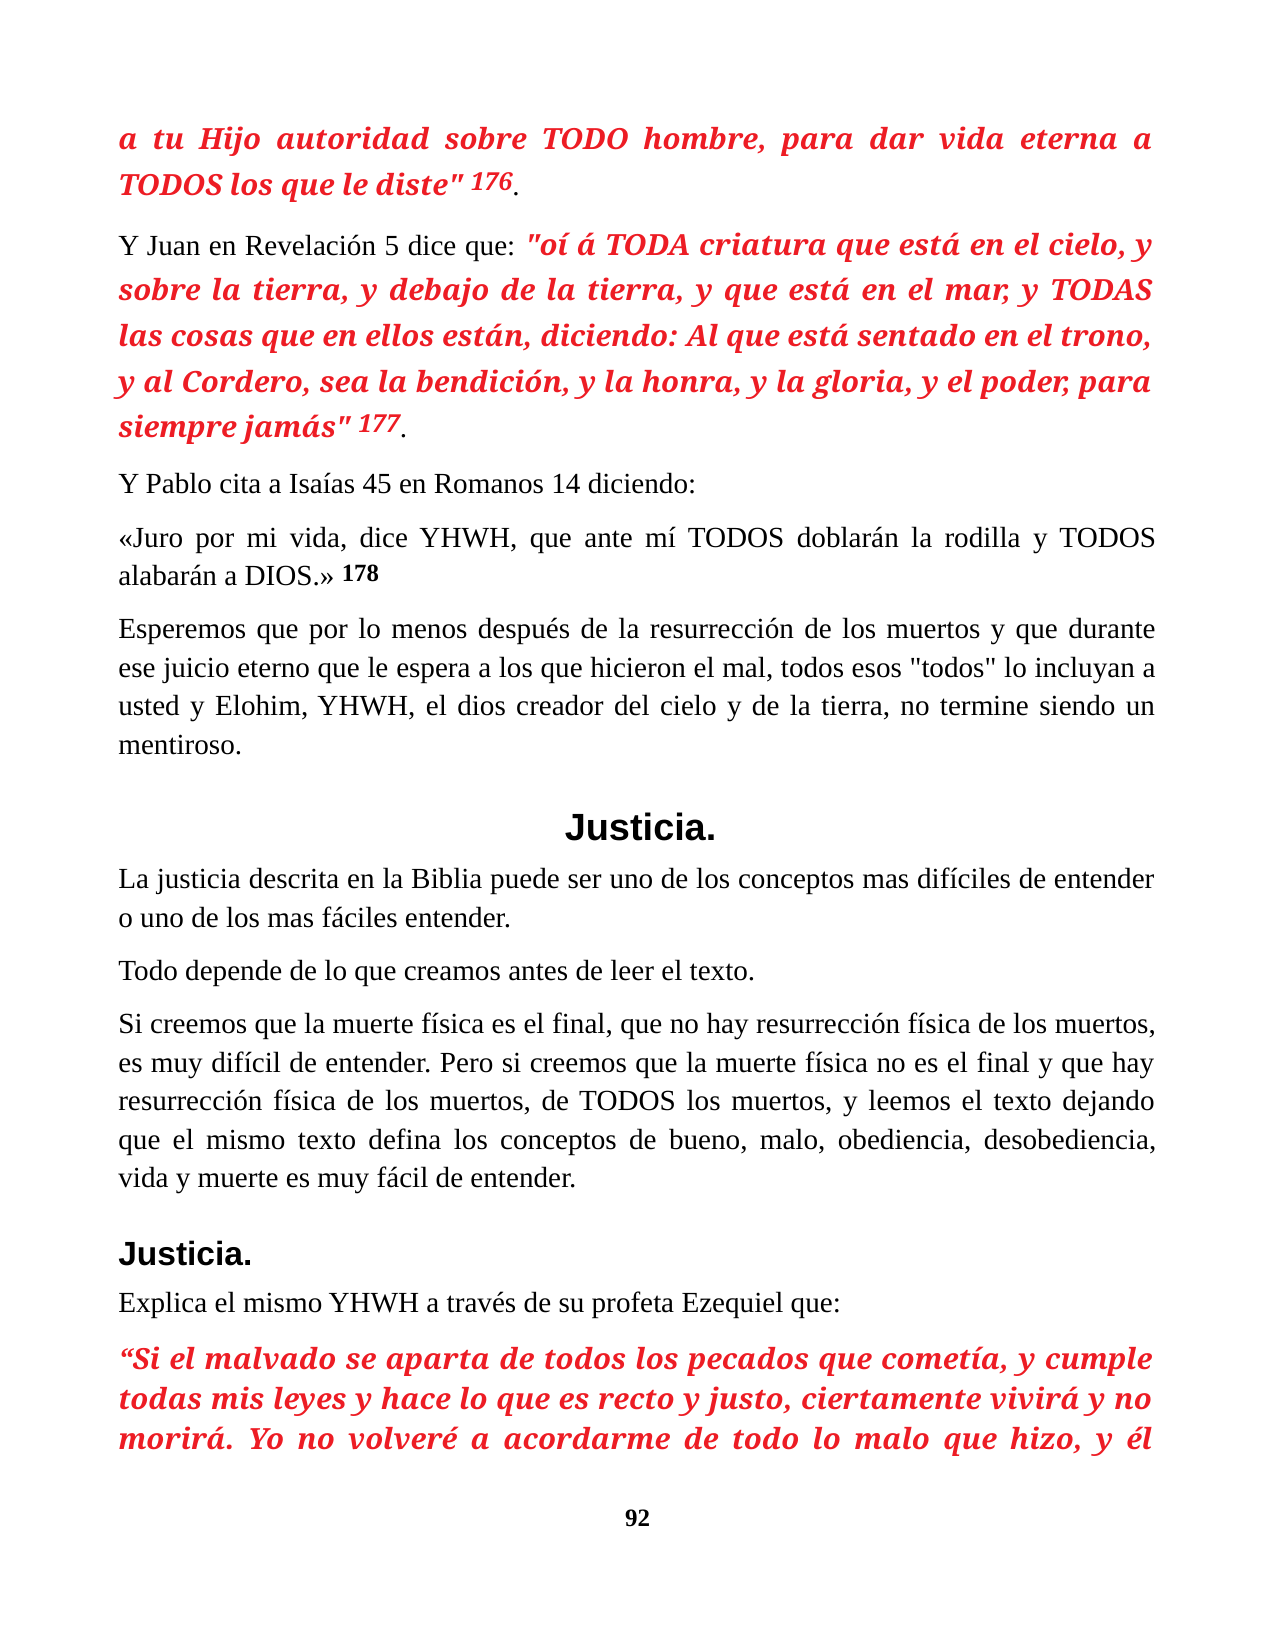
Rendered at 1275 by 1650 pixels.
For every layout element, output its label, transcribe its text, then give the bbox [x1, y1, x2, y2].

subtitle Justicia. [118, 1234, 1157, 1273]
text Esperemos que por lo menos después de la resurrección de los muertos y que durante ese juicio eterno que le espera a los que hicieron el mal, todos esos "todos" lo incluyan a usted y Elohim, YHWH, el dios creador del cielo y de la tierra, no termine siendo un mentiroso. [118, 611, 1157, 761]
text Y Juan en Revelación 5 dice que: "oí á TODA criatura que está en el cielo, y sobre la tierra, y debajo de la tierra, y que está en el mar, y TODAS las cosas que en ellos están, diciendo: Al que está sentado en el trono, y al Cordero, sea la bendición, y la honra, y la gloria, y el poder, para siempre jamás" . [118, 224, 1157, 446]
subtitle Justicia. [124, 805, 1157, 849]
text “Si el malvado se aparta de todos los pecados que cometía, y cumple todas mis leyes y hace lo que es recto y justo, ciertamente vivirá y no morirá. Yo no volveré a acordarme de todo lo malo que hizo, y él [118, 1338, 1157, 1458]
text Y Pablo cita a Isaías 45 en Romanos 14 diciendo: [118, 467, 1157, 500]
text «Juro por mi vida, dice YHWH, que ante mí TODOS doblarán la rodilla y TODOS alabarán a DIOS.» [118, 520, 1157, 592]
text Si creemos que la muerte física es el final, que no hay resurrección física de los muertos, es muy difícil de entender. Pero si creemos que la muerte física no es el final y que hay resurrección física de los muertos, de TODOS los muertos, y leemos el texto dejando que el mismo texto defina los conceptos de bueno, malo, obediencia, desobediencia, vida y muerte es muy fácil de entender. [118, 1006, 1157, 1194]
text a tu Hijo autoridad sobre TODO hombre, para dar vida eterna a TODOS los que le diste" . [118, 118, 1157, 203]
text Explica el mismo YHWH a través de su profeta Ezequiel que: [118, 1285, 1157, 1319]
text Todo depende de lo que creamos antes de leer el texto. [118, 953, 1157, 987]
text La justicia descrita en la Biblia puede ser uno de los conceptos mas difíciles de entender o uno de los mas fáciles entender. [118, 861, 1157, 933]
